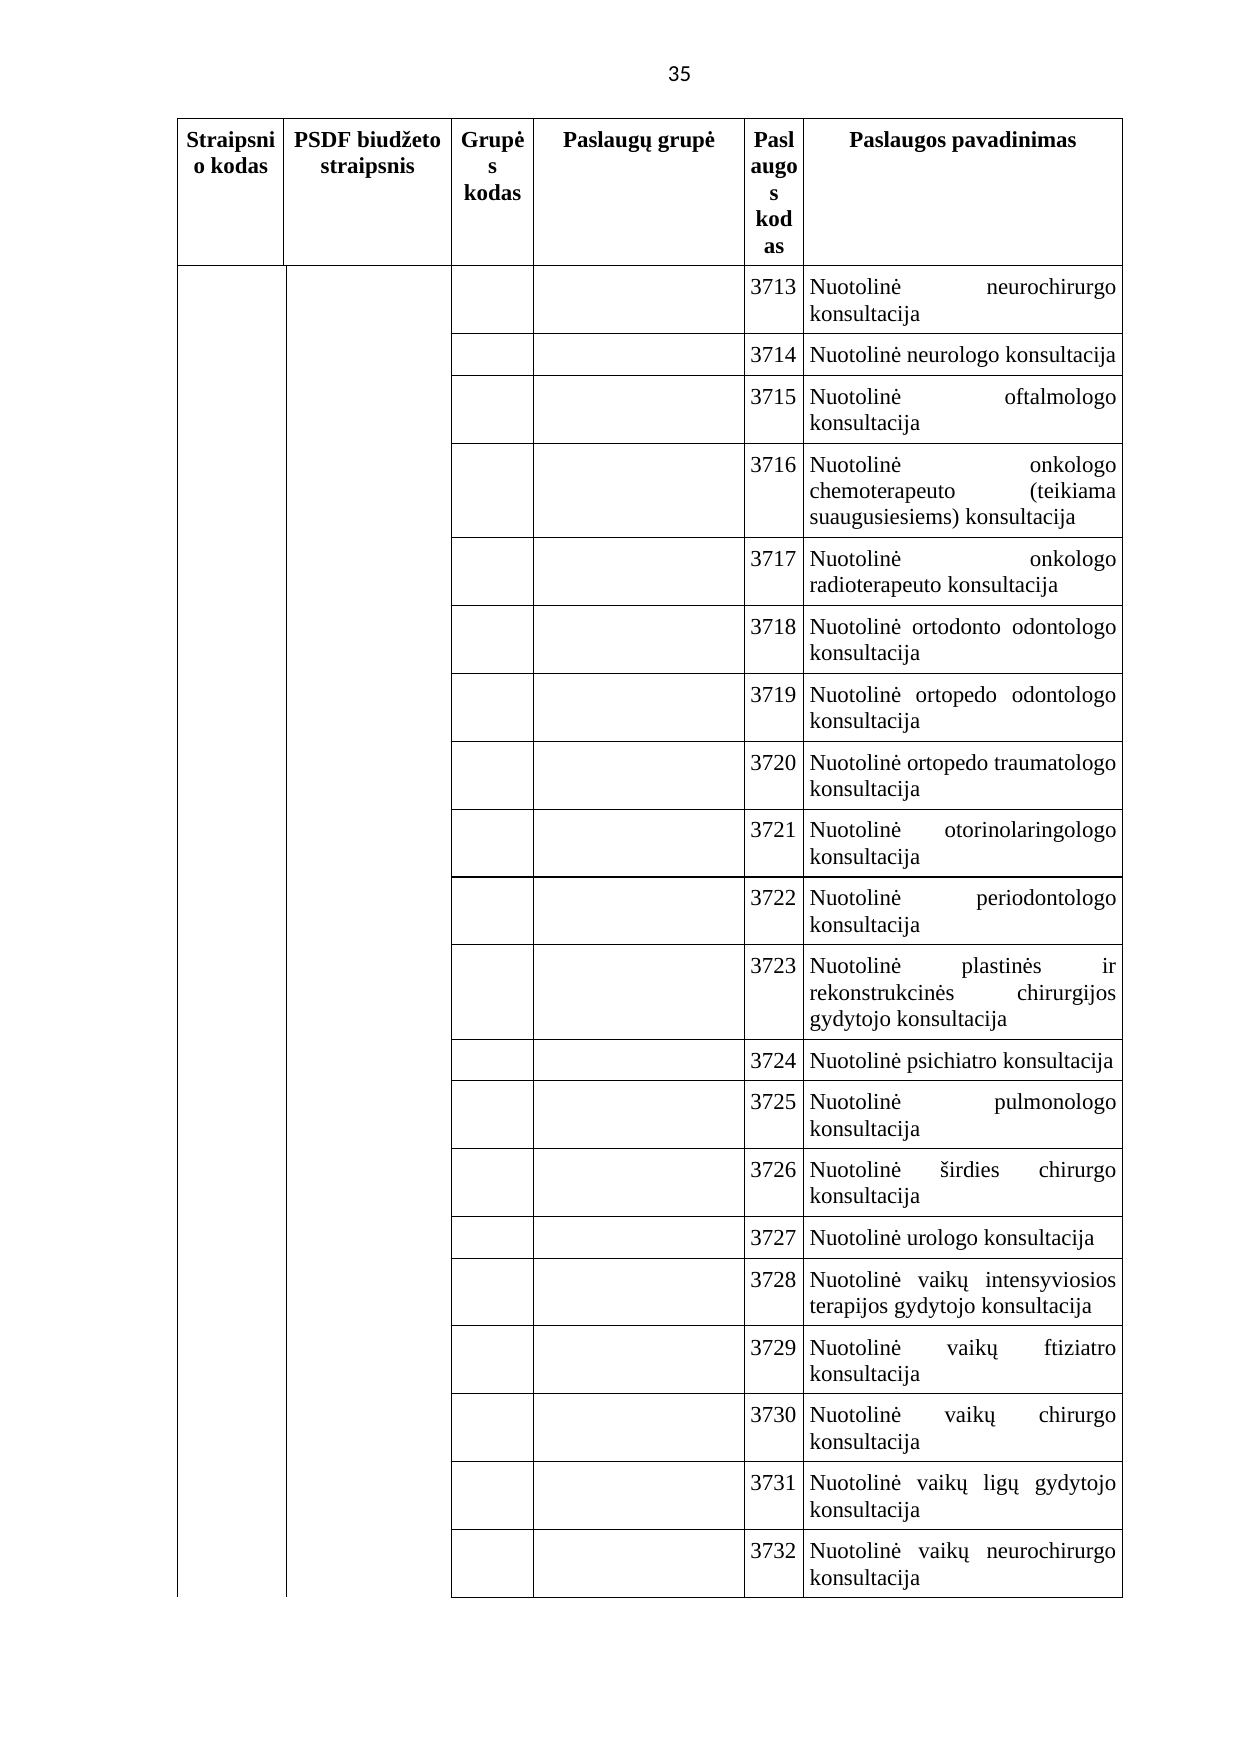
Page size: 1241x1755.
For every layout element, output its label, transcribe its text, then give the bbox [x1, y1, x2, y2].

table_cell [287, 1461, 451, 1529]
table_cell [287, 1529, 451, 1597]
table_cell [178, 1393, 286, 1461]
table_cell [178, 1529, 286, 1597]
table_cell [534, 538, 744, 605]
table_cell [534, 266, 744, 333]
table_cell [452, 1462, 533, 1529]
table_cell 3713 [745, 266, 803, 333]
table_cell [534, 1326, 744, 1393]
table_cell Nuotolinė ortopedo odontologo konsultacija [804, 674, 1122, 741]
table_cell Nuotolinė neurologo konsultacija [804, 334, 1122, 374]
table_cell Nuotolinė oftalmologo konsultacija [804, 376, 1122, 442]
table_cell [287, 1039, 451, 1080]
table_cell [534, 742, 744, 808]
table_cell Nuotolinė vaikų ligų gydytojo konsultacija [804, 1462, 1122, 1529]
table_cell [452, 538, 533, 605]
table_cell 3728 [745, 1259, 803, 1325]
table_cell [452, 606, 533, 673]
table_cell 3715 [745, 376, 803, 442]
table_cell [287, 1393, 451, 1461]
table_cell [452, 266, 533, 333]
table_header Grupės kodas [452, 119, 533, 265]
table_cell [287, 375, 451, 442]
table_cell [452, 674, 533, 741]
table_cell [534, 444, 744, 537]
table_cell [178, 673, 286, 741]
table_cell 3732 [745, 1530, 803, 1597]
table_cell [452, 376, 533, 442]
table_cell Nuotolinė širdies chirurgo konsultacija [804, 1149, 1122, 1216]
table_cell 3719 [745, 674, 803, 741]
table_cell 3731 [745, 1462, 803, 1529]
table_cell [287, 876, 451, 944]
table_cell [534, 810, 744, 876]
table_cell [178, 375, 286, 442]
table_cell 3714 [745, 334, 803, 374]
table_cell [178, 443, 286, 537]
table_header PSDF biudžeto straipsnis [284, 119, 451, 265]
table_cell Nuotolinė onkologo chemoterapeuto (teikiama suaugusiesiems) konsultacija [804, 444, 1122, 537]
table_cell 3727 [745, 1217, 803, 1257]
table_cell Nuotolinė vaikų neurochirurgo konsultacija [804, 1530, 1122, 1597]
table_cell 3718 [745, 606, 803, 673]
table_cell [178, 266, 286, 333]
table_cell 3723 [745, 945, 803, 1038]
table_cell [534, 1149, 744, 1216]
table_cell [287, 1258, 451, 1325]
table_cell Nuotolinė vaikų ftiziatro konsultacija [804, 1326, 1122, 1393]
table_cell [178, 1080, 286, 1148]
table_cell Nuotolinė periodontologo konsultacija [804, 878, 1122, 944]
table_cell [178, 809, 286, 876]
table_cell [452, 334, 533, 374]
table_cell [534, 1462, 744, 1529]
table_cell [287, 741, 451, 808]
table_cell [178, 1461, 286, 1529]
table_cell [178, 1325, 286, 1393]
table_cell [287, 809, 451, 876]
table_cell [287, 1325, 451, 1393]
table_cell Nuotolinė plastinės ir rekonstrukcinės chirurgijos gydytojo konsultacija [804, 945, 1122, 1038]
table_cell [534, 1040, 744, 1080]
table_cell [534, 1530, 744, 1597]
table_cell [452, 1081, 533, 1148]
table_header Paslaugų grupė [534, 119, 744, 265]
table_cell [287, 1148, 451, 1216]
table_cell [287, 266, 451, 333]
table_cell [178, 1039, 286, 1080]
table_cell [452, 1530, 533, 1597]
table_cell [178, 1148, 286, 1216]
table_header Straipsnio kodas [178, 119, 283, 265]
table_cell Nuotolinė neurochirurgo konsultacija [804, 266, 1122, 333]
table_cell [287, 537, 451, 605]
table_cell [287, 605, 451, 673]
table_cell [178, 605, 286, 673]
table_cell [452, 1040, 533, 1080]
table_cell 3717 [745, 538, 803, 605]
table_cell [534, 878, 744, 944]
table_cell Nuotolinė ortodonto odontologo konsultacija [804, 606, 1122, 673]
table_cell [178, 1216, 286, 1257]
table_cell [287, 443, 451, 537]
table_cell [452, 1259, 533, 1325]
table_cell Nuotolinė ortopedo traumatologo konsultacija [804, 742, 1122, 808]
table_cell [534, 945, 744, 1038]
table_cell [534, 334, 744, 374]
table_cell 3725 [745, 1081, 803, 1148]
table_cell [178, 537, 286, 605]
table_cell 3729 [745, 1326, 803, 1393]
table_cell [534, 674, 744, 741]
table_cell [287, 673, 451, 741]
table_cell [452, 1149, 533, 1216]
table_cell [452, 742, 533, 808]
table_cell 3722 [745, 878, 803, 944]
table_cell [178, 1258, 286, 1325]
table_cell [178, 944, 286, 1038]
table_cell Nuotolinė vaikų chirurgo konsultacija [804, 1394, 1122, 1461]
table_cell [534, 1394, 744, 1461]
table_cell [178, 333, 286, 374]
table_cell [452, 1394, 533, 1461]
table_cell [534, 1259, 744, 1325]
table_header Paslaugos pavadinimas [804, 119, 1122, 265]
table_cell Nuotolinė onkologo radioterapeuto konsultacija [804, 538, 1122, 605]
table_cell [287, 1080, 451, 1148]
table_cell [178, 876, 286, 944]
table_cell 3726 [745, 1149, 803, 1216]
table_cell Nuotolinė otorinolaringologo konsultacija [804, 810, 1122, 876]
table_cell 3720 [745, 742, 803, 808]
table_cell [534, 1081, 744, 1148]
table_cell [452, 810, 533, 876]
table_cell Nuotolinė pulmonologo konsultacija [804, 1081, 1122, 1148]
table_cell [178, 741, 286, 808]
table_cell [287, 944, 451, 1038]
table_header Paslaugos kodas [745, 119, 803, 265]
table_cell [452, 444, 533, 537]
table_cell [534, 606, 744, 673]
table_cell [287, 333, 451, 374]
table_cell [452, 945, 533, 1038]
table_cell 3730 [745, 1394, 803, 1461]
table_cell Nuotolinė vaikų intensyviosios terapijos gydytojo konsultacija [804, 1259, 1122, 1325]
table_cell [534, 376, 744, 442]
table_cell [452, 878, 533, 944]
table_cell Nuotolinė psichiatro konsultacija [804, 1040, 1122, 1080]
table_cell 3724 [745, 1040, 803, 1080]
table_cell 3721 [745, 810, 803, 876]
table_cell [452, 1217, 533, 1257]
table_cell [287, 1216, 451, 1257]
table_cell [534, 1217, 744, 1257]
table_cell 3716 [745, 444, 803, 537]
table_cell [452, 1326, 533, 1393]
table_cell Nuotolinė urologo konsultacija [804, 1217, 1122, 1257]
